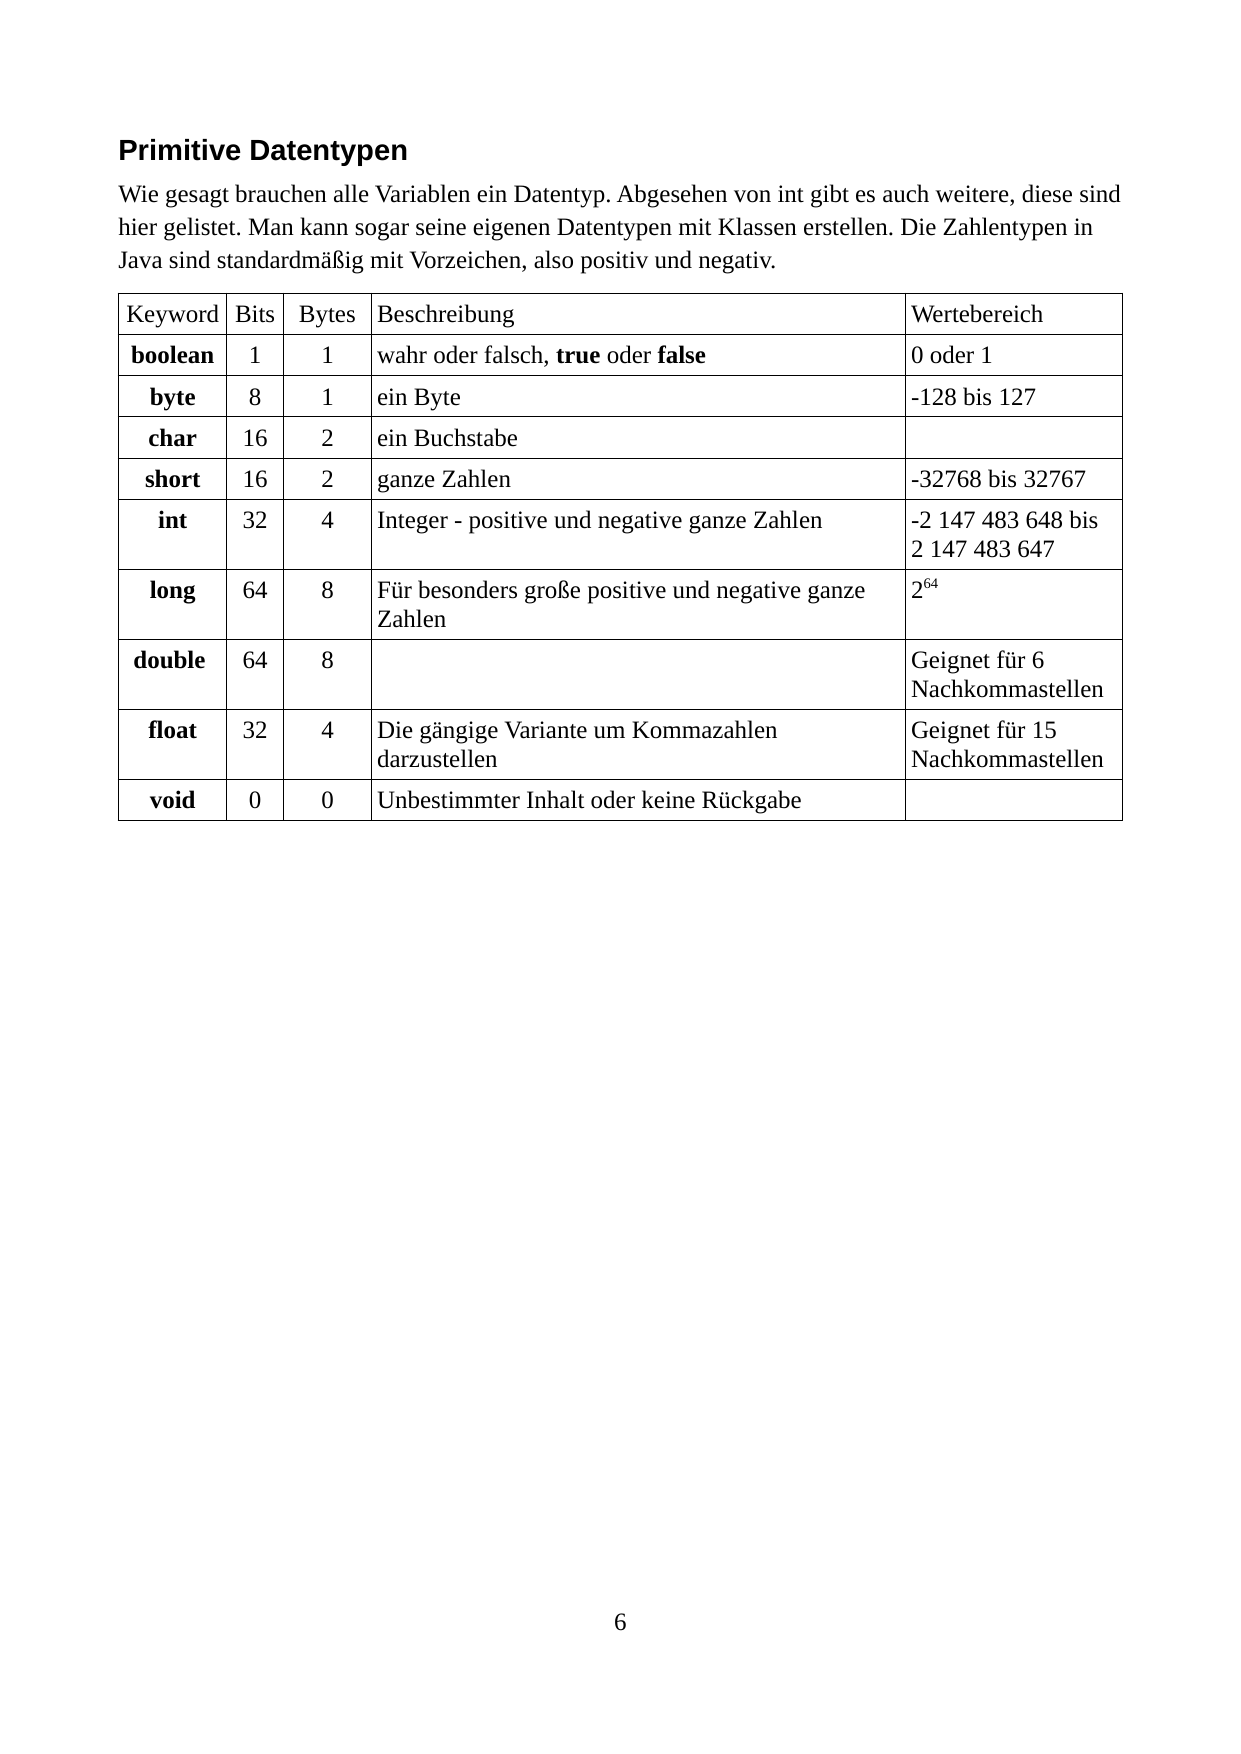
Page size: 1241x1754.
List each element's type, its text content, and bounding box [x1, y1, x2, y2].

table_cell 1 [227, 335, 283, 375]
table_cell [906, 780, 1122, 820]
table_cell double [119, 640, 226, 709]
table_cell -2 147 483 648 bis 2 147 483 647 [906, 500, 1122, 569]
table_cell 8 [284, 570, 371, 639]
table_cell 0 oder 1 [906, 335, 1122, 375]
table_cell 4 [284, 710, 371, 779]
table_cell Integer - positive und negative ganze Zahlen [372, 500, 905, 569]
table_cell ein Buchstabe [372, 417, 905, 457]
table_cell 2 [284, 417, 371, 457]
table_cell 1 [284, 335, 371, 375]
table_cell ganze Zahlen [372, 459, 905, 499]
table_cell Unbestimmter Inhalt oder keine Rückgabe [372, 780, 905, 820]
table_cell 4 [284, 500, 371, 569]
table_cell -32768 bis 32767 [906, 459, 1122, 499]
table_cell int [119, 500, 226, 569]
table_cell 32 [227, 710, 283, 779]
table_cell boolean [119, 335, 226, 375]
table_cell 8 [227, 376, 283, 416]
table_cell float [119, 710, 226, 779]
table_cell 8 [284, 640, 371, 709]
table_header Bits [227, 294, 283, 334]
subtitle Primitive Datentypen [118, 133, 1122, 166]
table_cell 32 [227, 500, 283, 569]
table_cell Die gängige Variante um Kommazahlen darzustellen [372, 710, 905, 779]
table_cell 0 [284, 780, 371, 820]
table_cell 264 [906, 570, 1122, 639]
table_cell 16 [227, 417, 283, 457]
table_cell short [119, 459, 226, 499]
table_cell [372, 640, 905, 709]
table_header Beschreibung [372, 294, 905, 334]
table_cell wahr oder falsch, true oder false [372, 335, 905, 375]
table_cell [906, 417, 1122, 457]
table_cell char [119, 417, 226, 457]
table_header Keyword [119, 294, 226, 334]
table_cell Für besonders große positive und negative ganze Zahlen [372, 570, 905, 639]
table_cell long [119, 570, 226, 639]
table_cell byte [119, 376, 226, 416]
table_cell Geignet für 15 Nachkommastellen [906, 710, 1122, 779]
table_cell 16 [227, 459, 283, 499]
table_header Wertebereich [906, 294, 1122, 334]
table_cell ein Byte [372, 376, 905, 416]
table_cell 2 [284, 459, 371, 499]
table_cell 64 [227, 640, 283, 709]
table_cell 64 [227, 570, 283, 639]
table_cell void [119, 780, 226, 820]
table_header Bytes [284, 294, 371, 334]
table_cell 0 [227, 780, 283, 820]
table_cell Geignet für 6 Nachkommastellen [906, 640, 1122, 709]
table_cell -128 bis 127 [906, 376, 1122, 416]
text Wie gesagt brauchen alle Variablen ein Datentyp. Abgesehen von int gibt es auch weitere, diese sind hier gelistet. Man kann sogar seine eigenen Datentypen mit Klassen erstellen. Die Zahlentypen in Java sind standardmäßig mit Vorzeichen, also positiv und negativ. [118, 179, 1122, 273]
table_cell 1 [284, 376, 371, 416]
